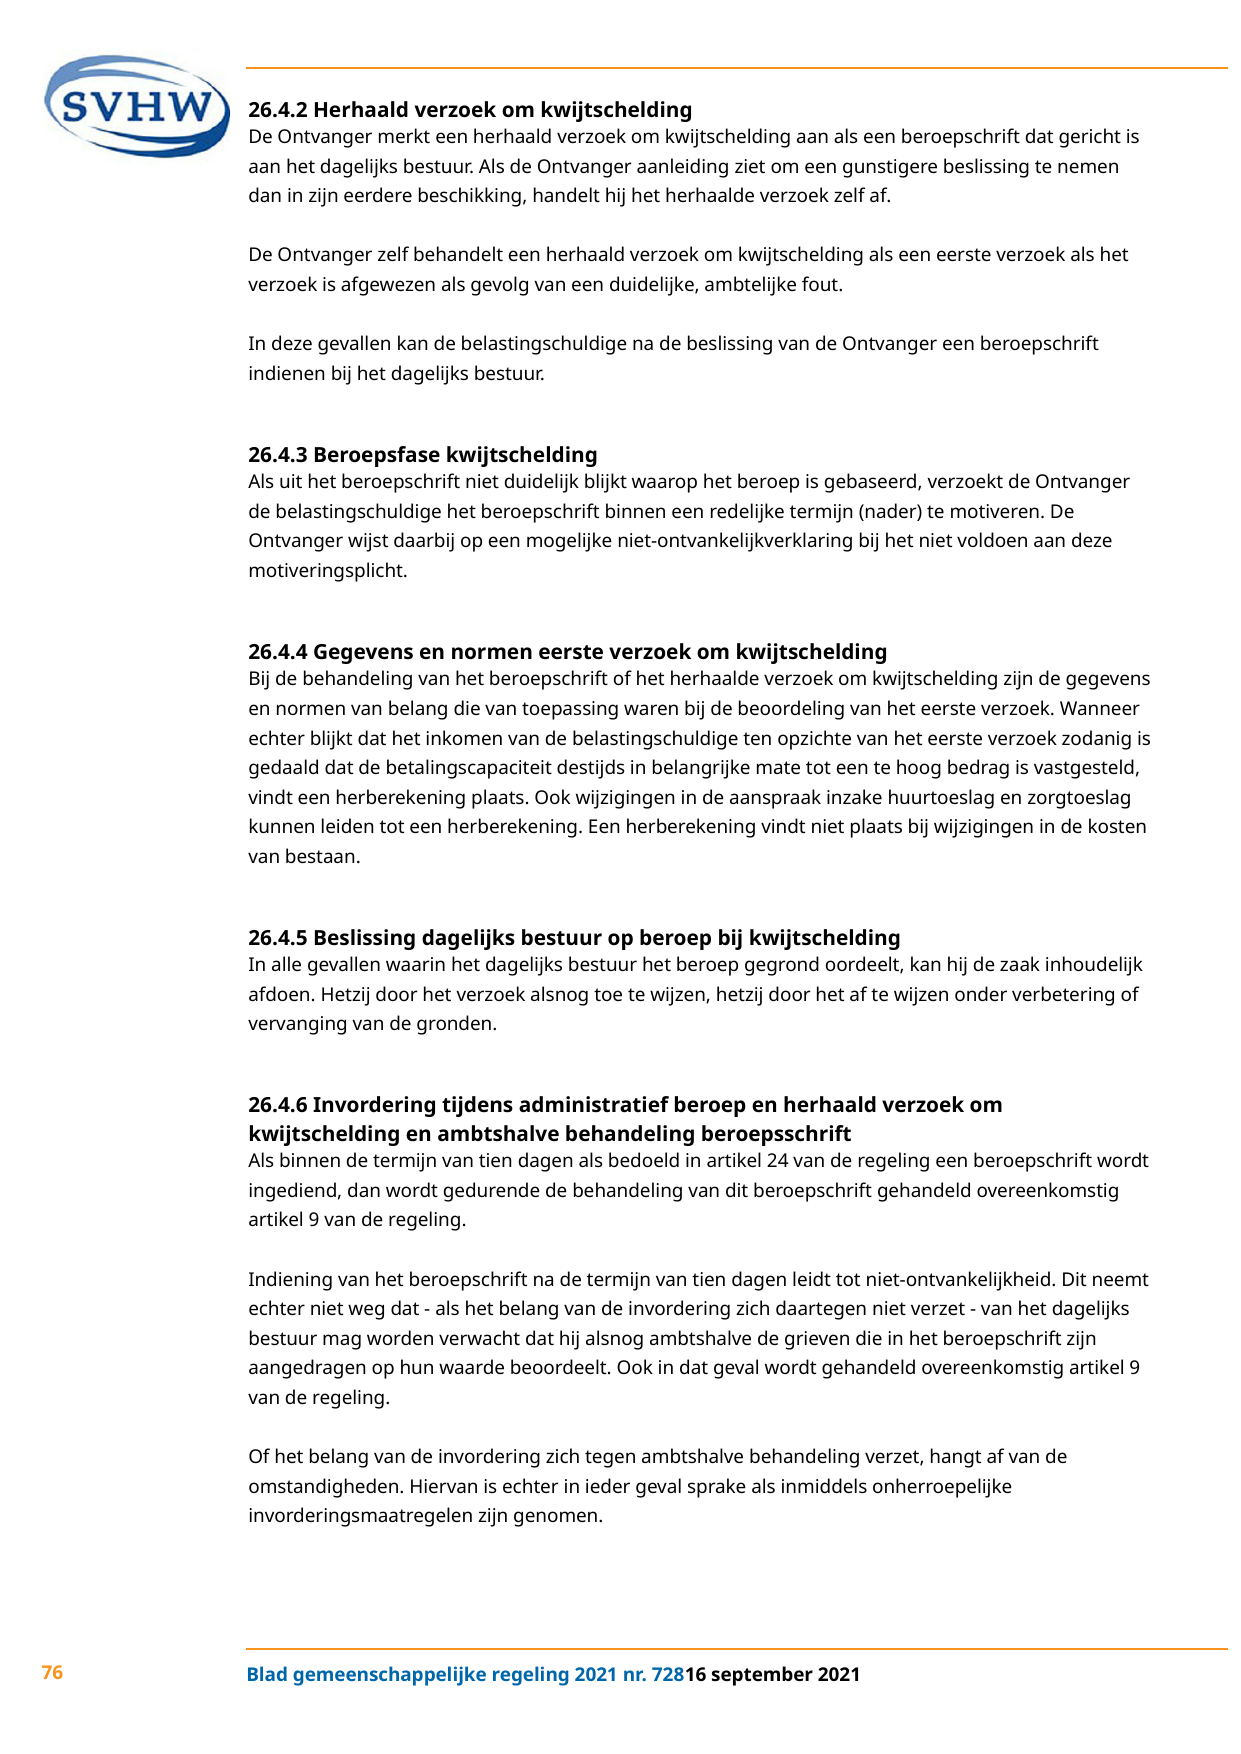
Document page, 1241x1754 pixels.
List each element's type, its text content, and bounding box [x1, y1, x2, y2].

text 26.4.6 Invordering tijdens administratief beroep en herhaald verzoek om kwijtschelding en ambtshalve behandeling beroepsschrift [248, 1091, 1152, 1147]
text Indiening van het beroepschrift na de termijn van tien dagen leidt tot niet-ontvankelijkheid. Dit neemt echter niet weg dat - als het belang van de invordering zich daartegen niet verzet - van het dagelijks bestuur mag worden verwacht dat hij alsnog ambtshalve de grieven die in het beroepschrift zijn aangedragen op hun waarde beoordeelt. Ook in dat geval wordt gehandeld overeenkomstig artikel 9 van de regeling. [248, 1266, 1152, 1410]
text Of het belang van de invordering zich tegen ambtshalve behandeling verzet, hangt af van de omstandigheden. Hiervan is echter in ieder geval sprake als inmiddels onherroepelijke invorderingsmaatregelen zijn genomen. [248, 1443, 1152, 1528]
text 26.4.3 Beroepsfase kwijtschelding [248, 440, 1152, 468]
text 26.4.5 Beslissing dagelijks bestuur op beroep bij kwijtschelding [248, 923, 1152, 951]
text Bij de behandeling van het beroepschrift of het herhaalde verzoek om kwijtschelding zijn de gegevens en normen van belang die van toepassing waren bij de beoordeling van het eerste verzoek. Wanneer echter blijkt dat het inkomen van de belastingschuldige ten opzichte van het eerste verzoek zodanig is gedaald dat de betalingscapaciteit destijds in belangrijke mate tot een te hoog bedrag is vastgesteld, vindt een herberekening plaats. Ook wijzigingen in de aanspraak inzake huurtoeslag en zorgtoeslag kunnen leiden tot een herberekening. Een herberekening vindt niet plaats bij wijzigingen in de kosten van bestaan. [248, 666, 1152, 869]
text In alle gevallen waarin het dagelijks bestuur het beroep gegrond oordeelt, kan hij de zaak inhoudelijk afdoen. Hetzij door het verzoek alsnog toe te wijzen, hetzij door het af te wijzen onder verbetering of vervanging van de gronden. [248, 951, 1152, 1036]
text De Ontvanger zelf behandelt een herhaald verzoek om kwijtschelding als een eerste verzoek als het verzoek is afgewezen als gevolg van een duidelijke, ambtelijke fout. [248, 242, 1152, 297]
text De Ontvanger merkt een herhaald verzoek om kwijtschelding aan als een beroepschrift dat gericht is aan het dagelijks bestuur. Als de Ontvanger aanleiding ziet om een gunstigere beslissing te nemen dan in zijn eerdere beschikking, handelt hij het herhaalde verzoek zelf af. [248, 123, 1152, 208]
text 26.4.2 Herhaald verzoek om kwijtschelding [248, 95, 1152, 123]
text In deze gevallen kan de belastingschuldige na de beslissing van de Ontvanger een beroepschrift indienen bij het dagelijks bestuur. [248, 330, 1152, 386]
picture [41, 47, 231, 172]
text Als uit het beroepschrift niet duidelijk blijkt waarop het beroep is gebaseerd, verzoekt de Ontvanger de belastingschuldige het beroepschrift binnen een redelijke termijn (nader) te motiveren. De Ontvanger wijst daarbij op een mogelijke niet-ontvankelijkverklaring bij het niet voldoen aan deze motiveringsplicht. [248, 468, 1152, 583]
text 26.4.4 Gegevens en normen eerste verzoek om kwijtschelding [248, 637, 1152, 666]
text Als binnen de termijn van tien dagen als bedoeld in artikel 24 van de regeling een beroepschrift wordt ingediend, dan wordt gedurende de behandeling van dit beroepschrift gehandeld overeenkomstig artikel 9 van de regeling. [248, 1147, 1152, 1232]
